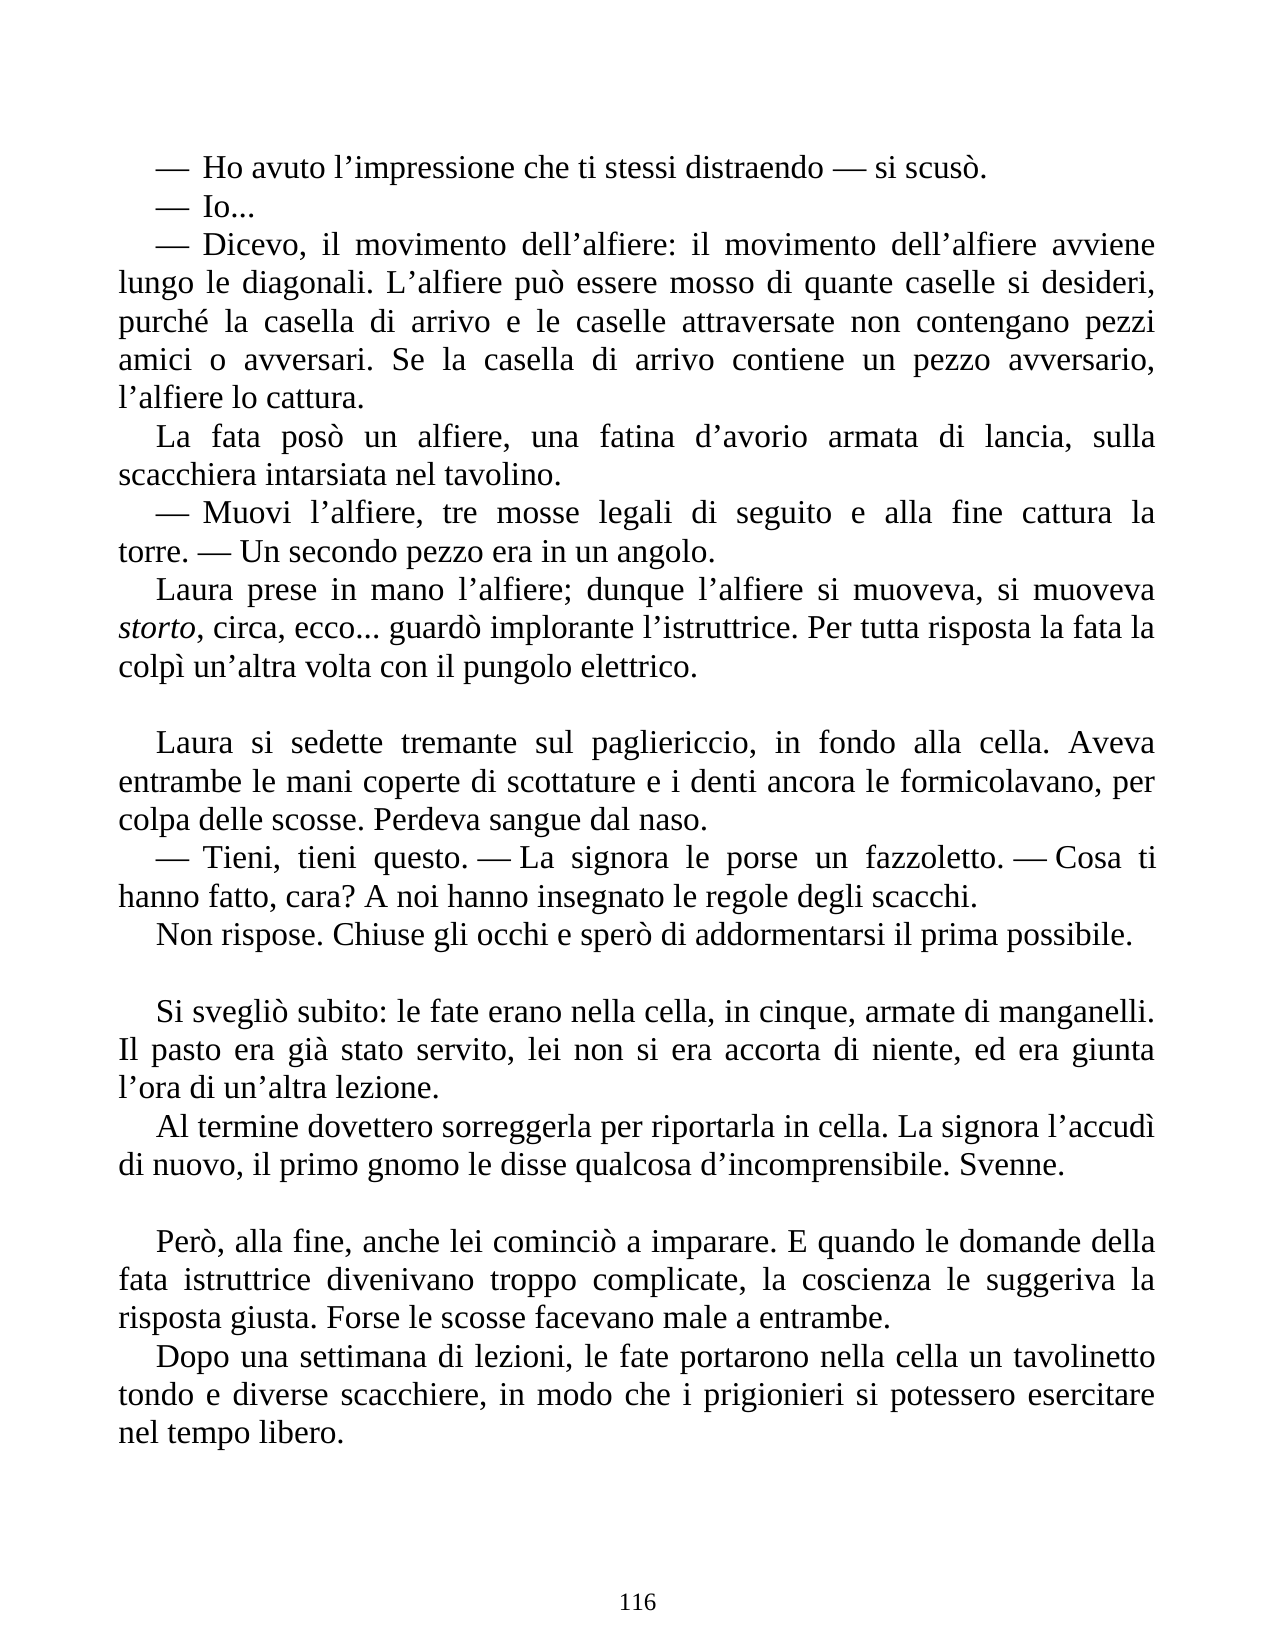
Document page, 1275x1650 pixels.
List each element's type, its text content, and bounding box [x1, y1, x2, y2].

text Si svegliò subito: le fate erano nella cella, in cinque, armate di manganelli. Il pasto era già stato servito, lei non si era accorta di niente, ed era giunta l’ora di un’altra lezione. [118, 991, 1157, 1106]
text — Tieni, tieni questo. — La signora le porse un fazzoletto. — Cosa ti hanno fatto, cara? A noi hanno insegnato le regole degli scacchi. [118, 838, 1157, 914]
text Al termine dovettero sorreggerla per riportarla in cella. La signora l’accudì di nuovo, il primo gnomo le disse qualcosa d’incomprensibile. Svenne. [118, 1106, 1157, 1183]
text Non rispose. Chiuse gli occhi e sperò di addormentarsi il prima possibile. [118, 914, 1157, 953]
text Dopo una settimana di lezioni, le fate portarono nella cella un tavolinetto tondo e diverse scacchiere, in modo che i prigionieri si potessero esercitare nel tempo libero. [118, 1336, 1157, 1451]
text — Muovi l’alfiere, tre mosse legali di seguito e alla fine cattura la torre. — Un secondo pezzo era in un angolo. [118, 493, 1157, 569]
text — Ho avuto l’impressione che ti stessi distraendo — si scusò. [118, 148, 1157, 186]
text Laura si sedette tremante sul pagliericcio, in fondo alla cella. Aveva entrambe le mani coperte di scottature e i denti ancora le formicolavano, per colpa delle scosse. Perdeva sangue dal naso. [118, 723, 1157, 838]
text Laura prese in mano l’alfiere; dunque l’alfiere si muoveva, si muoveva storto, circa, ecco... guardò implorante l’istruttrice. Per tutta risposta la fata la colpì un’altra volta con il pungolo elettrico. [118, 569, 1157, 684]
text — Dicevo, il movimento dell’alfiere: il movimento dell’alfiere avviene lungo le diagonali. L’alfiere può essere mosso di quante caselle si desideri, purché la casella di arrivo e le caselle attraversate non contengano pezzi amici o avversari. Se la casella di arrivo contiene un pezzo avversario, l’alfiere lo cattura. [118, 224, 1157, 416]
text — Io... [118, 186, 1157, 224]
text La fata posò un alfiere, una fatina d’avorio armata di lancia, sulla scacchiera intarsiata nel tavolino. [118, 416, 1157, 493]
text Però, alla fine, anche lei cominciò a imparare. E quando le domande della fata istruttrice divenivano troppo complicate, la coscienza le suggeriva la risposta giusta. Forse le scosse facevano male a entrambe. [118, 1221, 1157, 1336]
